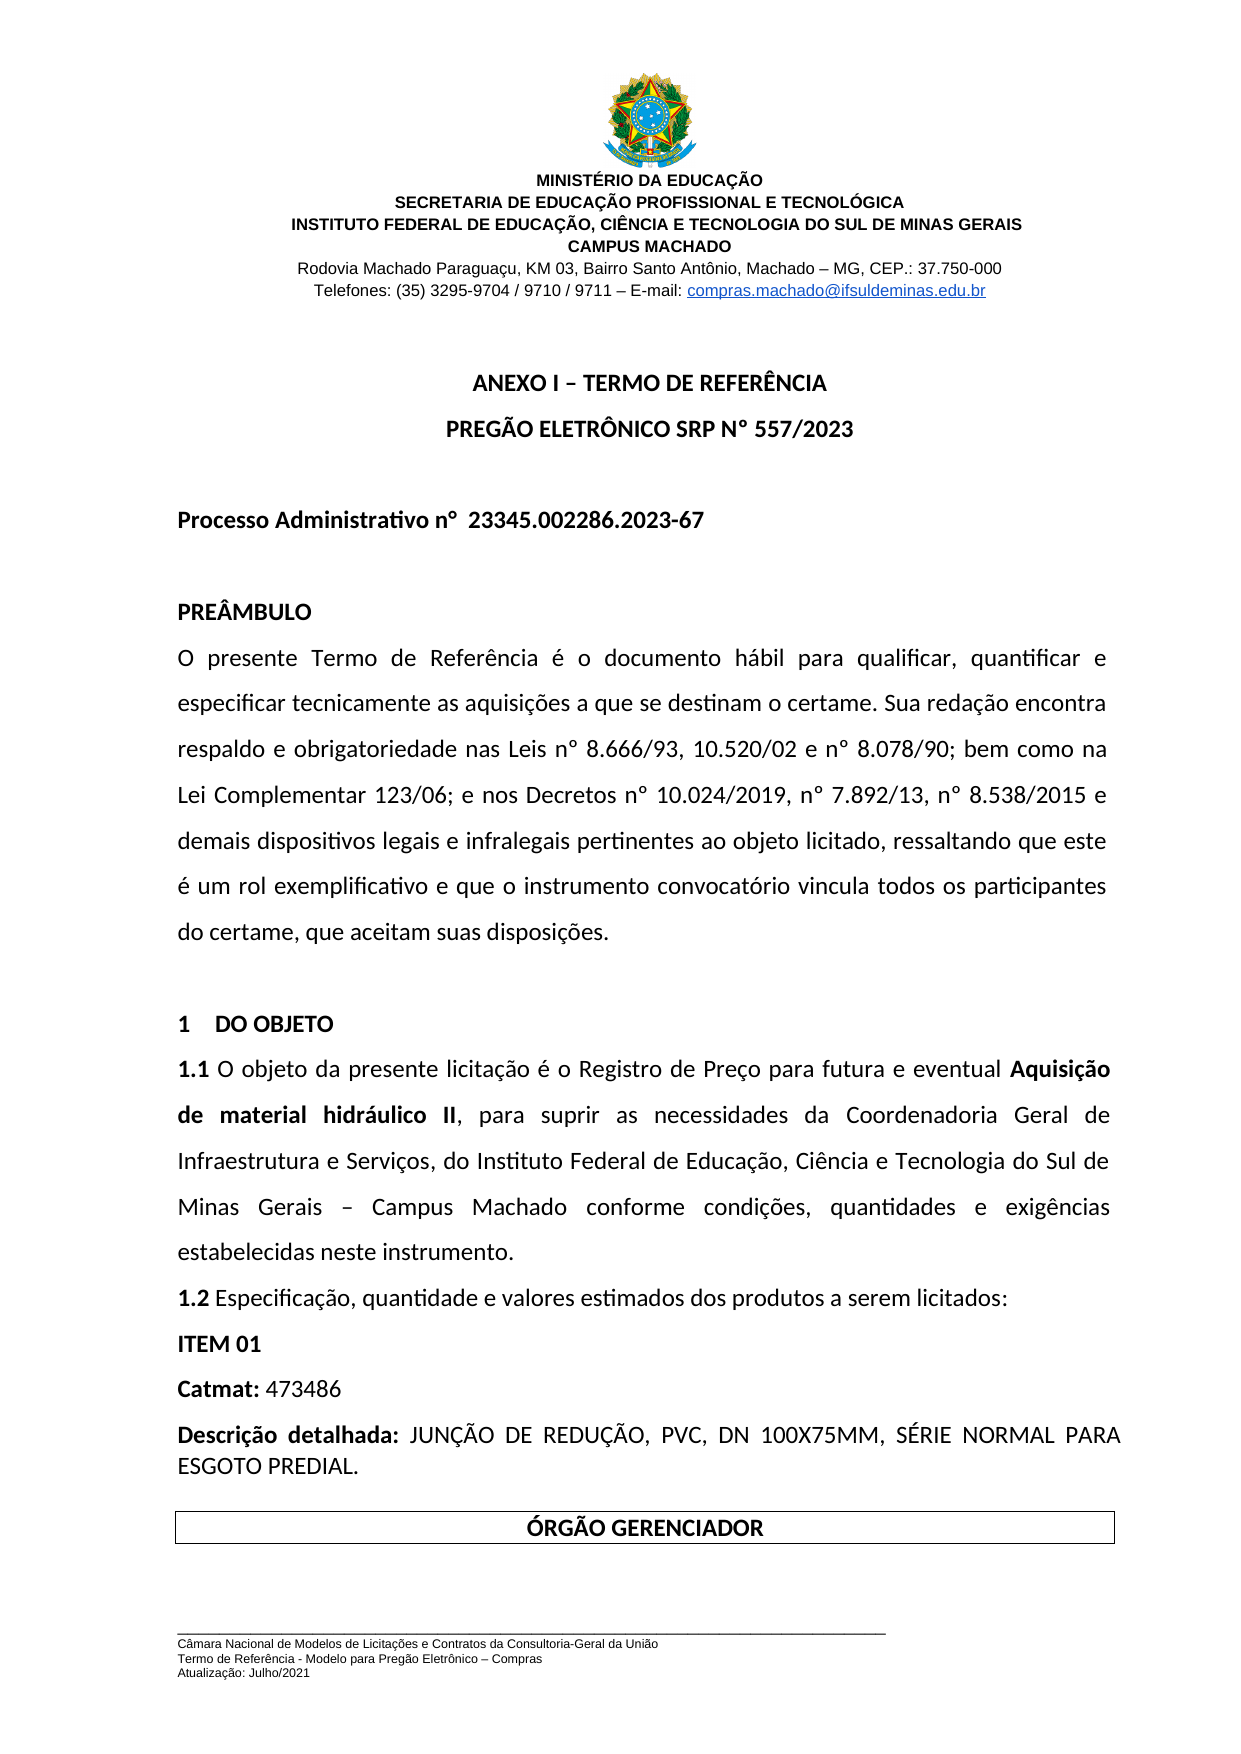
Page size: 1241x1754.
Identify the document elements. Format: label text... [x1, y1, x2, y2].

text O presente Termo de Referência é o documento hábil para qualificar, quantificar e especificar tecnicamente as aquisições a que se destinam o certame. Sua redação encontra respaldo e obrigatoriedade nas Leis nº 8.666/93, 10.520/02 e nº 8.078/90; bem como na Lei Complementar 123/06; e nos Decretos nº 10.024/2019, nº 7.892/13, nº 8.538/2015 e demais dispositivos legais e infralegais pertinentes ao objeto licitado, ressaltando que este é um rol exemplificativo e que o instrumento convocatório vincula todos os participantes do certame, que aceitam suas disposições. [177, 642, 1108, 947]
picture [643, 163, 658, 168]
text Catmat: 473486 [177, 1373, 1122, 1404]
text ANEXO I – TERMO DE REFERÊNCIA [177, 367, 1122, 398]
picture [603, 73, 697, 168]
text 1.2 Especificação, quantidade e valores estimados dos produtos a serem licitados: [177, 1282, 1122, 1313]
text Processo Administrativo n° 23345.002286.2023-67 [177, 505, 1122, 535]
list DO OBJETO [177, 1008, 1122, 1038]
text ITEM 01 [177, 1328, 1122, 1358]
text Descrição detalhada: JUNÇÃO DE REDUÇÃO, PVC, DN 100X75MM, SÉRIE NORMAL PARA ESGOTO PREDIAL. [177, 1419, 1122, 1480]
text PREGÃO ELETRÔNICO SRP Nº 557/2023 [177, 413, 1122, 444]
text PREÂMBULO [177, 596, 1122, 627]
list 1.1 O objeto da presente licitação é o Registro de Preço para futura e eventual Aquisição de material hidráulico II, para suprir as necessidades da Coordenadoria Geral de Infraestrutura e Serviços, do Instituto Federal de Educação, Ciência e Tecnologia do Sul de Minas Gerais – Campus Machado conforme condições, quantidades e exigências estabelecidas neste instrumento. [177, 1053, 1110, 1267]
picture [669, 149, 680, 155]
table_header ÓRGÃO GERENCIADOR [176, 1512, 1114, 1542]
